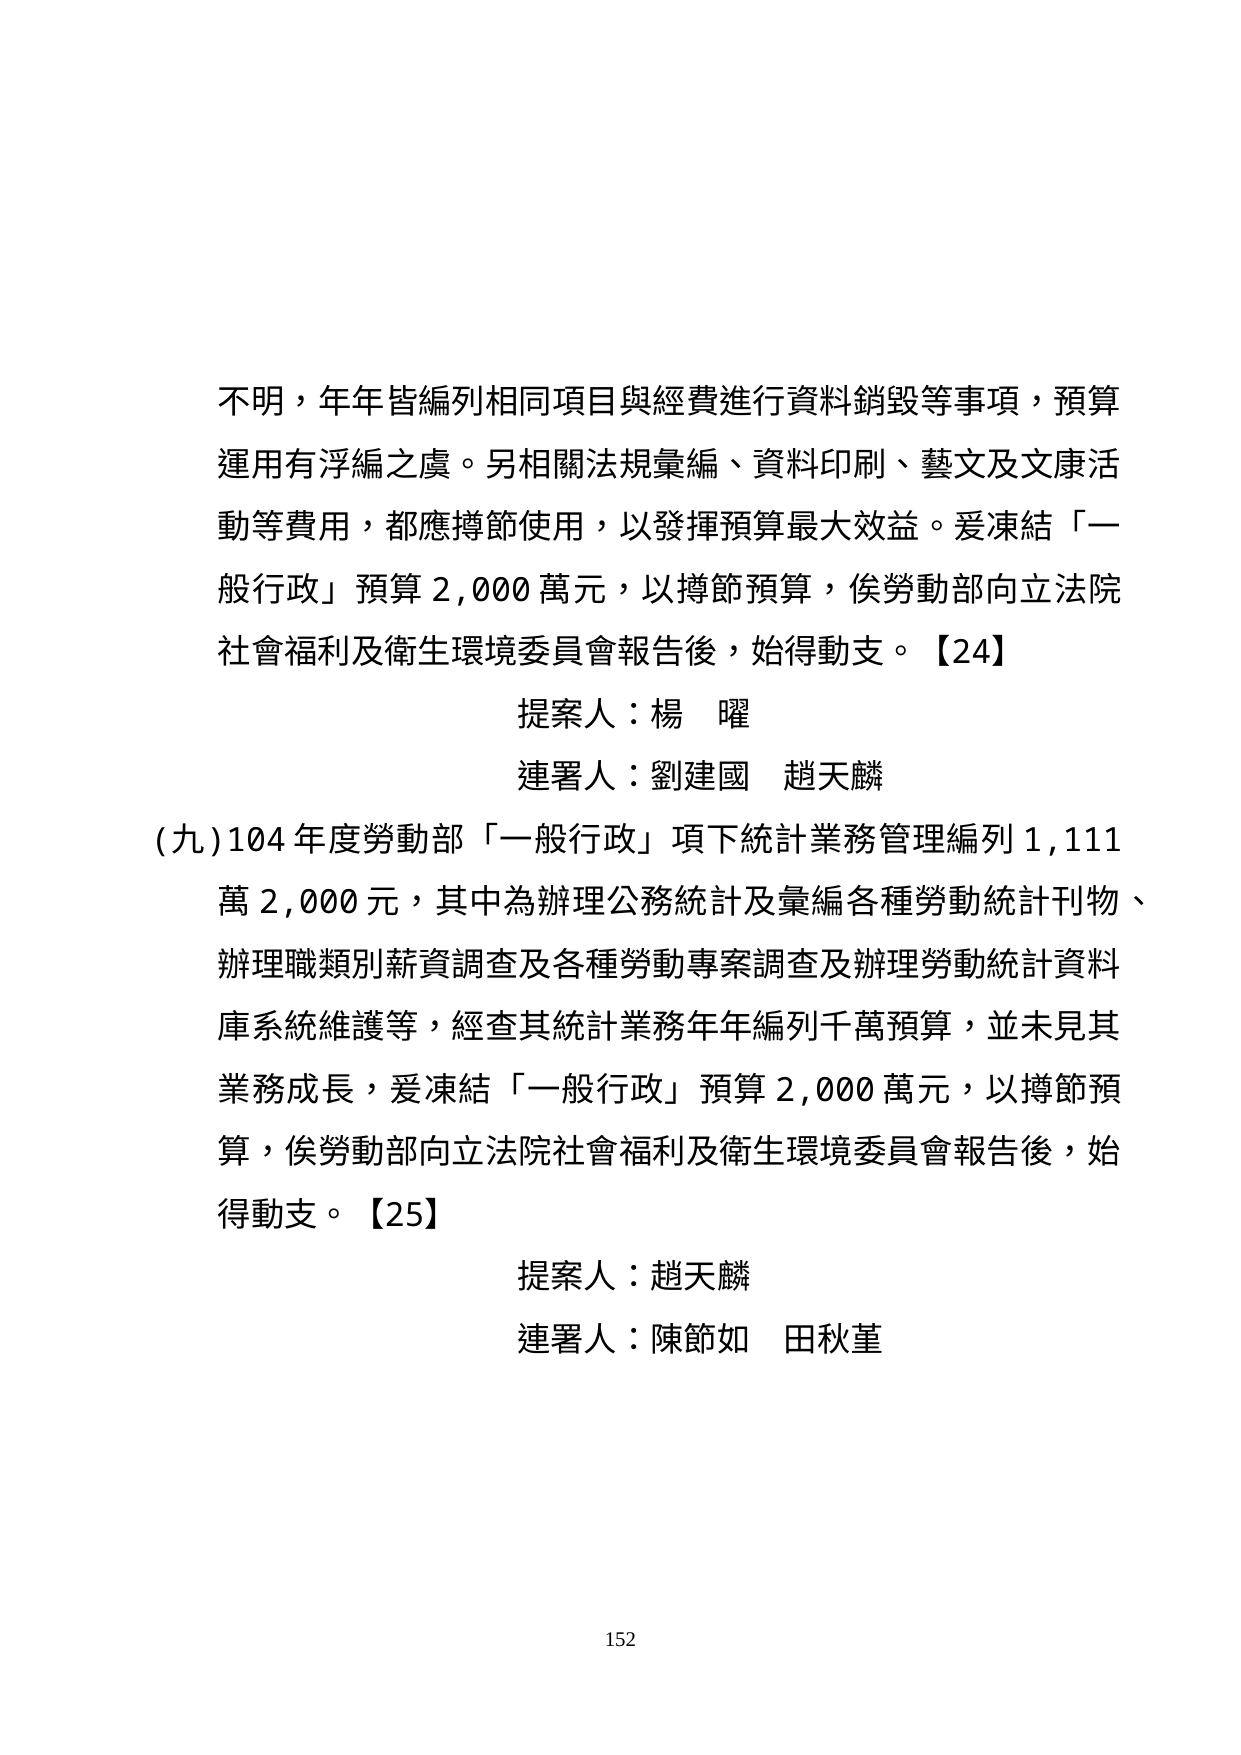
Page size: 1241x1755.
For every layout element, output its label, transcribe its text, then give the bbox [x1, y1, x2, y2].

text (九)104年度勞動部「一般行政」項下統計業務管理編列1,111萬2,000元，其中為辦理公務統計及彙編各種勞動統計刊物、辦理職類別薪資調查及各種勞動專案調查及辦理勞動統計資料庫系統維護等，經查其統計業務年年編列千萬預算，並未見其業務成長，爰凍結「一般行政」預算2,000萬元，以撙節預算，俟勞動部向立法院社會福利及衛生環境委員會報告後，始得動支。【25】 [150, 795, 1122, 1233]
text 連署人：劉建國 趙天麟 [118, 733, 1122, 795]
text 不明，年年皆編列相同項目與經費進行資料銷毀等事項，預算運用有浮編之虞。另相關法規彙編、資料印刷、藝文及文康活動等費用，都應撙節使用，以發揮預算最大效益。爰凍結「一般行政」預算2,000萬元，以撙節預算，俟勞動部向立法院社會福利及衛生環境委員會報告後，始得動支。【24】 [150, 358, 1122, 670]
text 提案人：楊 曜 [118, 670, 1122, 733]
text 提案人：趙天麟 [118, 1233, 1122, 1295]
text 連署人：陳節如 田秋堇 [118, 1295, 1122, 1358]
